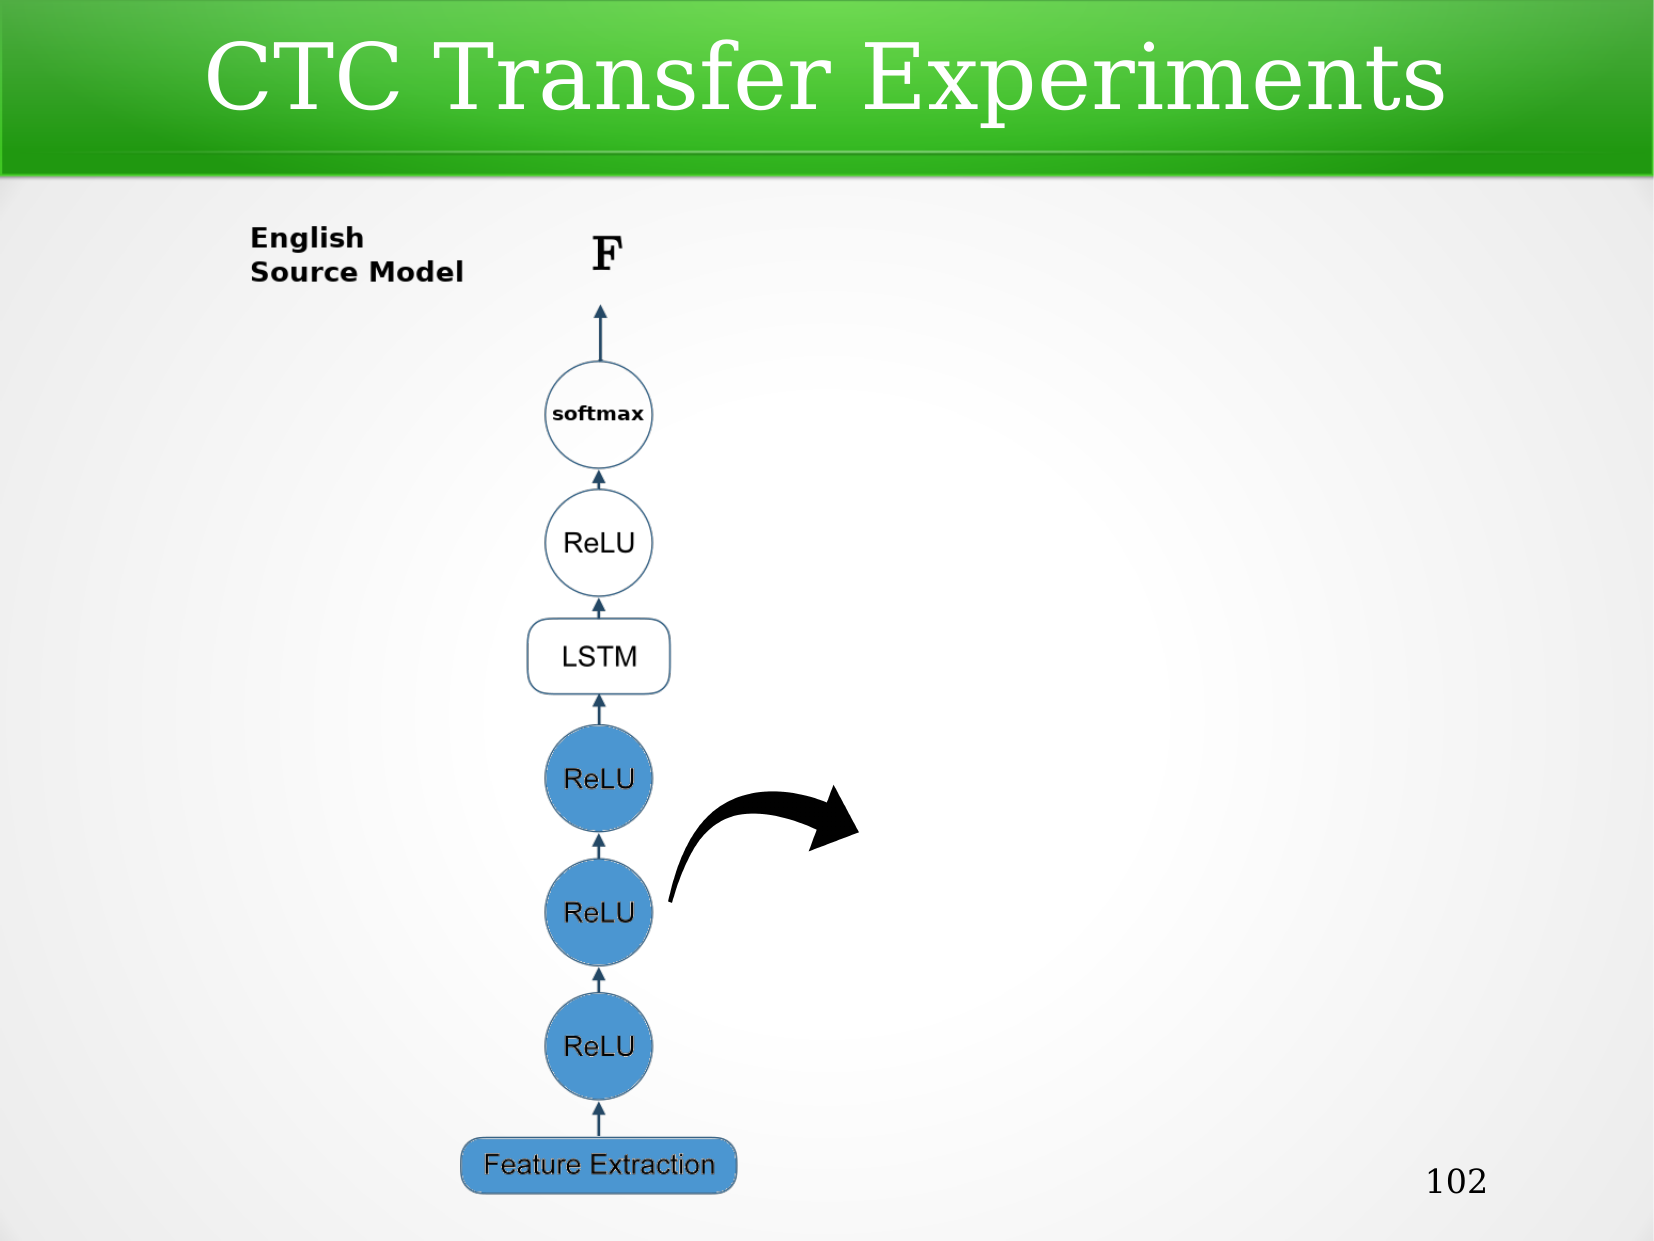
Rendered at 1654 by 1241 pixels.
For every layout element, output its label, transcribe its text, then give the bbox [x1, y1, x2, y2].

picture [0, 0, 1654, 1241]
title CTC Transfer Experiments [82, 11, 1571, 154]
